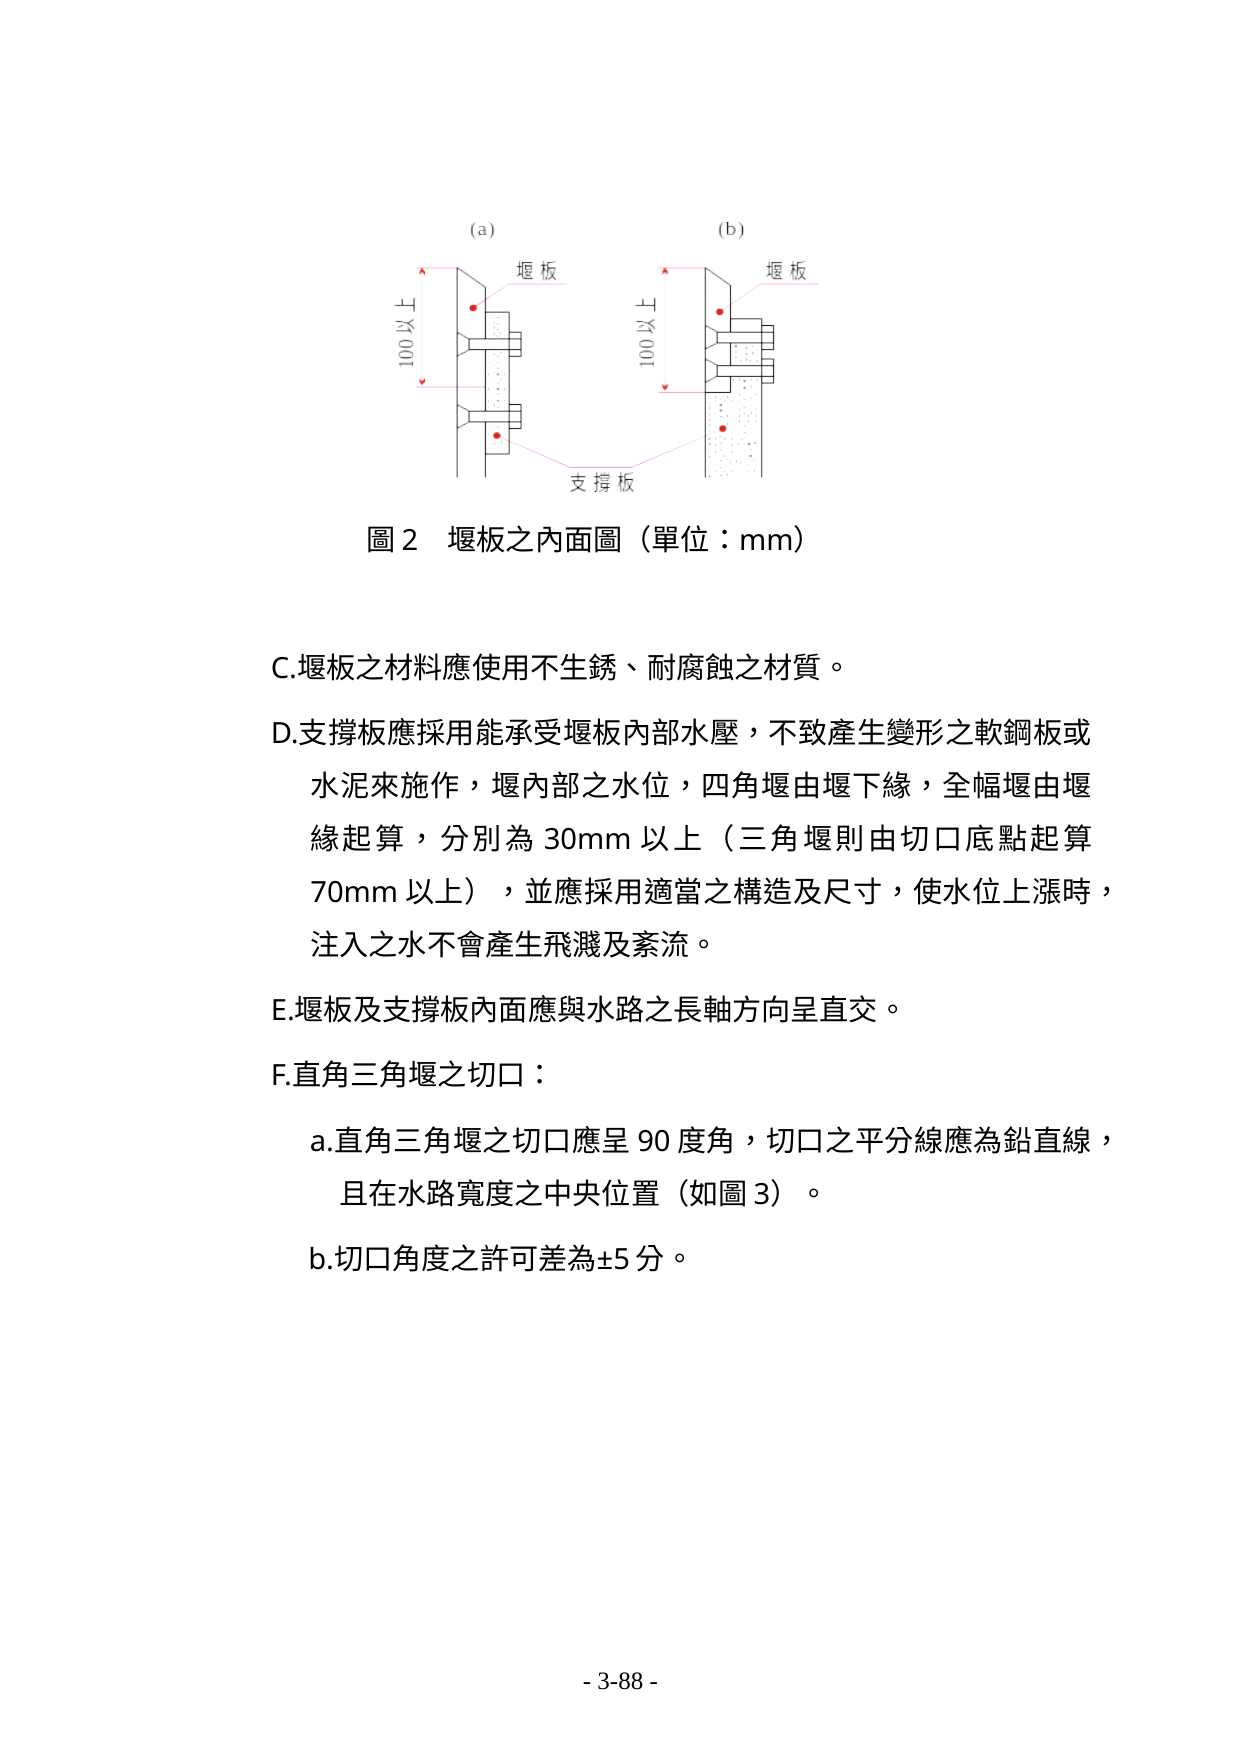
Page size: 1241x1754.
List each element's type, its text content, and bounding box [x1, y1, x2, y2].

text b.切口角度之許可差為±5分。 [308, 1236, 1092, 1278]
text E.堰板及支撐板內面應與水路之長軸方向呈直交。 [271, 987, 1092, 1029]
text C.堰板之材料應使用不生銹、耐腐蝕之材質。 [271, 644, 1092, 687]
text D.支撐板應採用能承受堰板內部水壓，不致產生變形之軟鋼板或水泥來施作，堰內部之水位，四角堰由堰下緣，全幅堰由堰緣起算，分別為30mm以上（三角堰則由切口底點起算70mm以上），並應採用適當之構造及尺寸，使水位上漲時，注入之水不會產生飛濺及紊流。 [271, 710, 1092, 963]
text a.直角三角堰之切口應呈90度角，切口之平分線應為鉛直線，且在水路寬度之中央位置（如圖3）。 [309, 1117, 1092, 1213]
text 圖2 堰板之內面圖（單位：mm） [308, 517, 1092, 559]
text F.直角三角堰之切口： [271, 1052, 1092, 1094]
